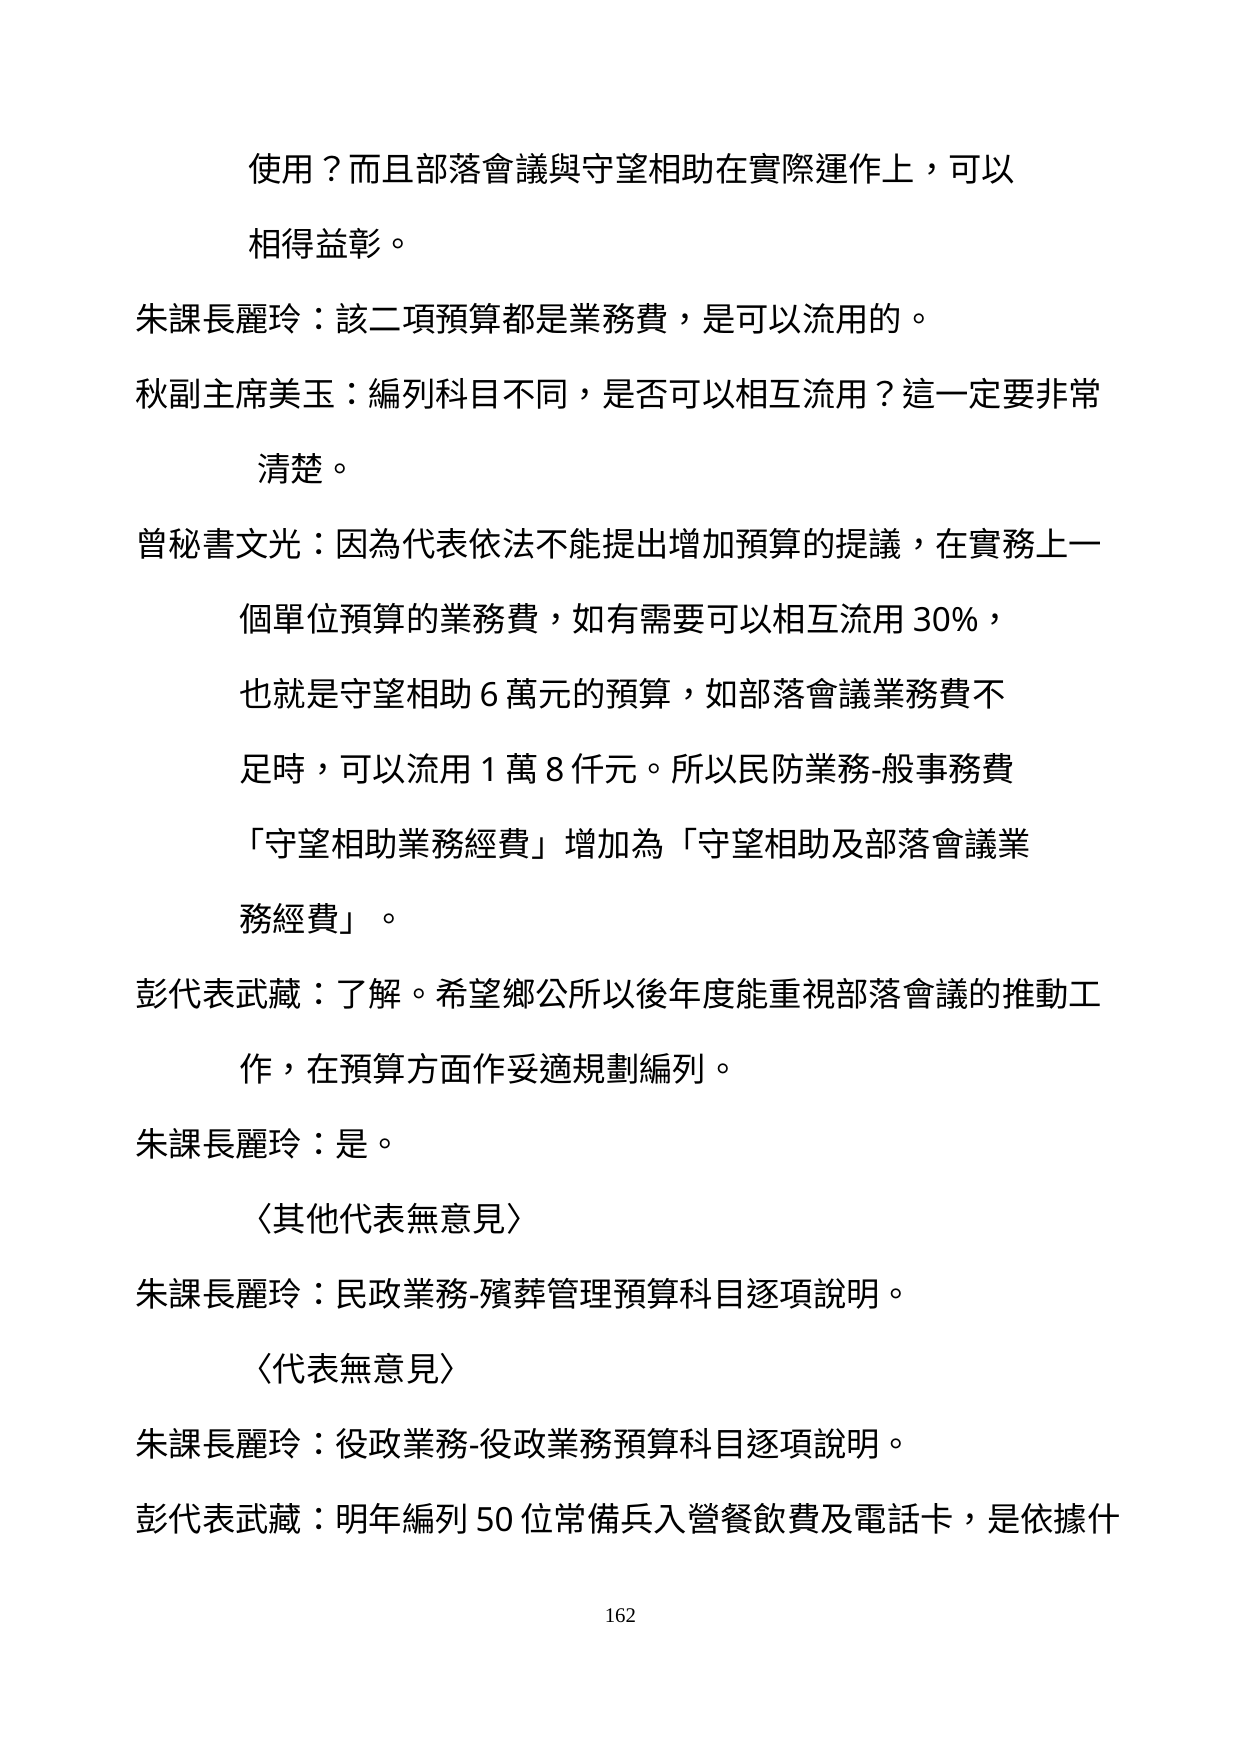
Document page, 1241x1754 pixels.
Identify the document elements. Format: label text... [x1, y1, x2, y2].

text 曾秘書文光：因為代表依法不能提出增加預算的提議，在實務上一 [118, 504, 1122, 579]
text 「守望相助業務經費」增加為「守望相助及部落會議業 [118, 804, 1122, 879]
text 使用？而且部落會議與守望相助在實際運作上，可以 [118, 129, 1122, 204]
text 朱課長麗玲：該二項預算都是業務費，是可以流用的。 [118, 279, 1122, 354]
text 相得益彰。 [118, 204, 1122, 279]
text 〈代表無意見〉 [118, 1329, 1122, 1404]
text 務經費」。 [118, 879, 1122, 954]
text 朱課長麗玲：役政業務-役政業務預算科目逐項說明。 [118, 1404, 1122, 1479]
text 也就是守望相助6萬元的預算，如部落會議業務費不 [118, 654, 1122, 729]
text 朱課長麗玲：民政業務-殯葬管理預算科目逐項說明。 [118, 1254, 1122, 1329]
text 足時，可以流用1萬8仟元。所以民防業務-般事務費 [118, 729, 1122, 804]
text 個單位預算的業務費，如有需要可以相互流用30%， [118, 579, 1122, 654]
text 彭代表武藏：了解。希望鄉公所以後年度能重視部落會議的推動工 [118, 954, 1122, 1029]
text 清楚。 [118, 429, 1122, 504]
text 作，在預算方面作妥適規劃編列。 [118, 1029, 1122, 1104]
text 秋副主席美玉：編列科目不同，是否可以相互流用？這一定要非常 [118, 354, 1122, 429]
text 〈其他代表無意見〉 [118, 1179, 1122, 1254]
text 彭代表武藏：明年編列50位常備兵入營餐飲費及電話卡，是依據什 [118, 1479, 1122, 1554]
text 朱課長麗玲：是。 [118, 1104, 1122, 1179]
